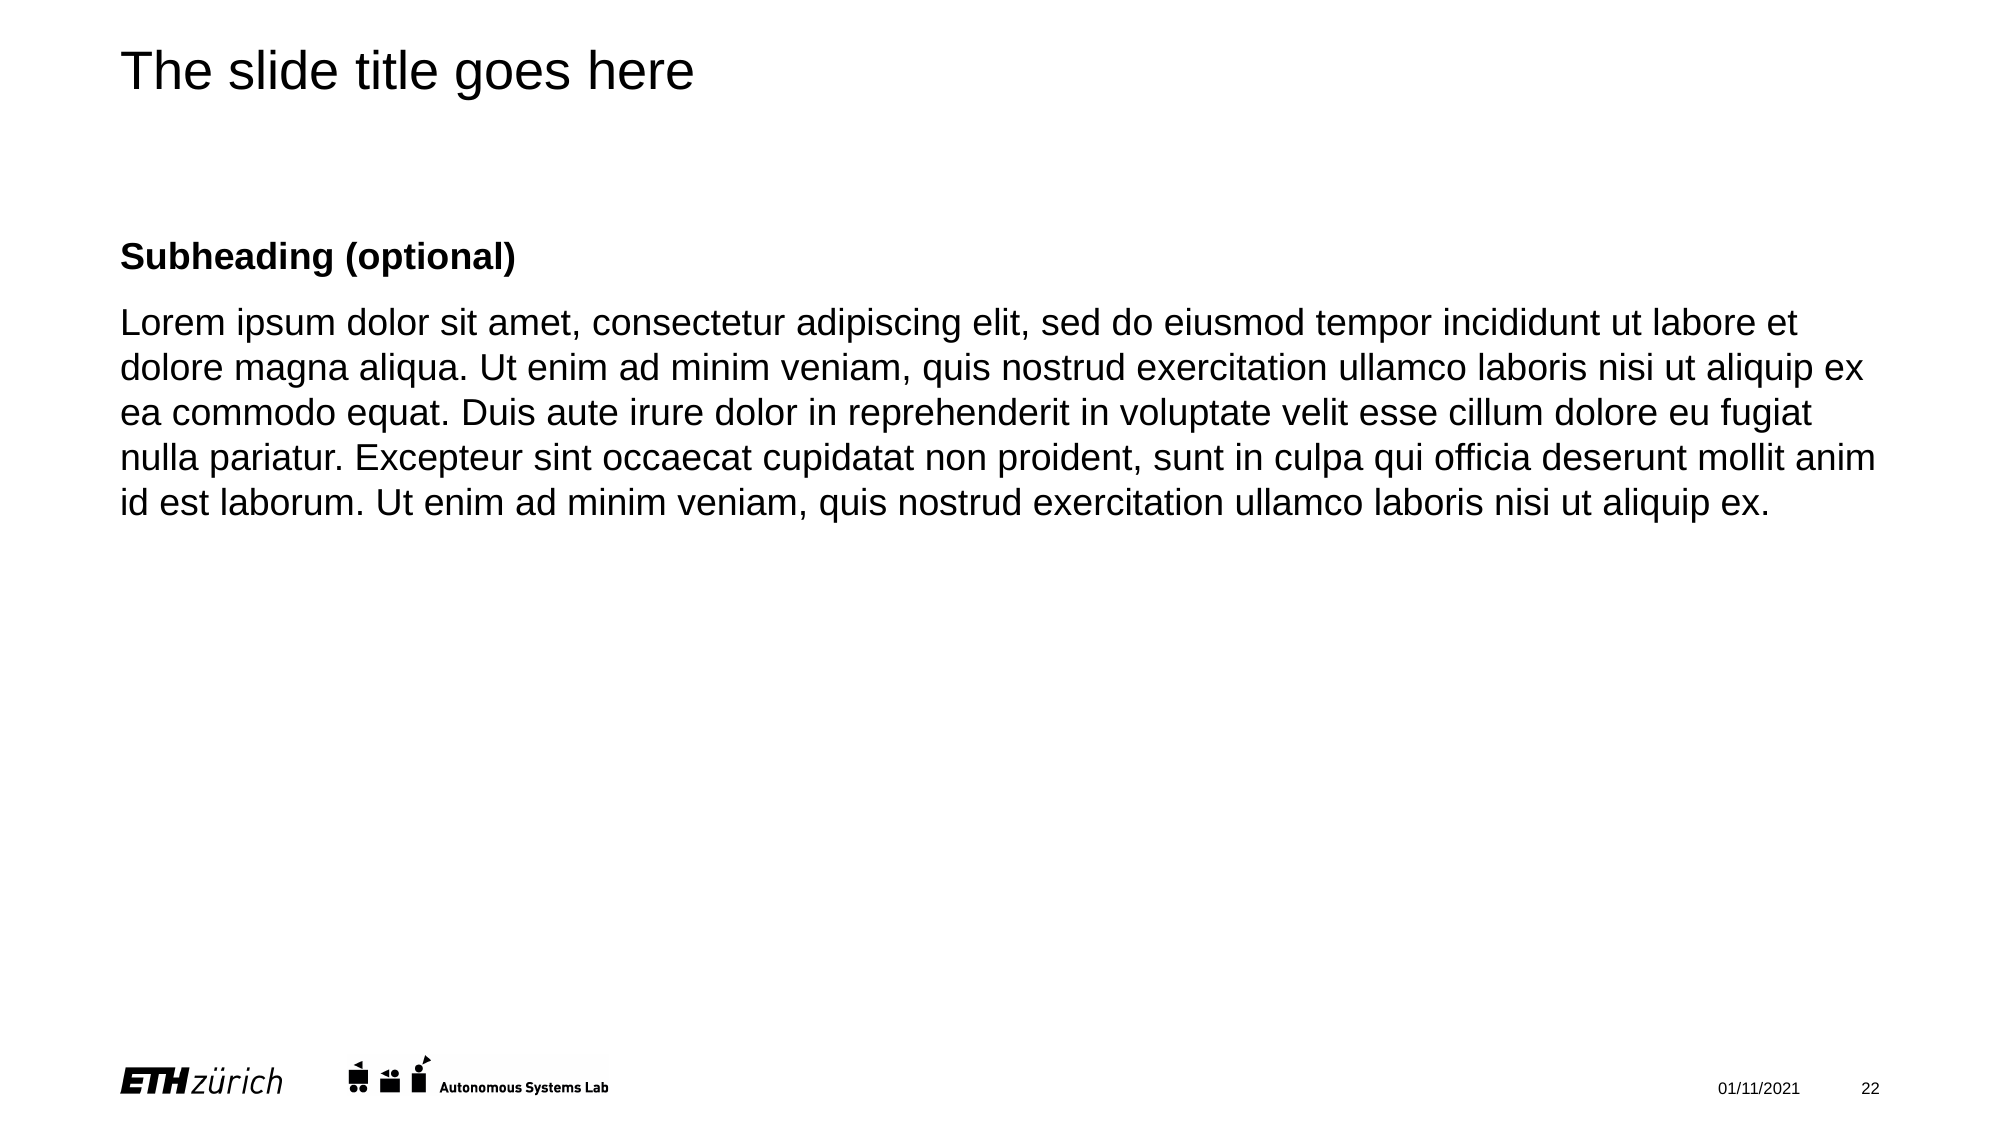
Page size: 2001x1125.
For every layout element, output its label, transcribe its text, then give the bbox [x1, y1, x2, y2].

title The slide title goes here [120, 42, 1880, 191]
slide_number [1827, 1069, 1880, 1106]
list Subheading (optional) Lorem ipsum dolor sit amet, consectetur adipiscing elit, sed do eiusmod tempor incididunt ut labore et dolore magna aliqua. Ut enim ad minim veniam, quis nostrud exercitation ullamco laboris nisi ut aliquip ex ea commodo equat. Duis aute irure dolor in reprehenderit in voluptate velit esse cillum dolore eu fugiat nulla pariatur. Excepteur sint occaecat cupidatat non proident, sunt in culpa qui officia deserunt mollit anim id est laborum. Ut enim ad minim veniam, quis nostrud exercitation ullamco laboris nisi ut aliquip ex. [120, 231, 1880, 1000]
slide_number 01/11/2021 [1718, 1069, 1819, 1106]
picture [120, 1067, 282, 1094]
